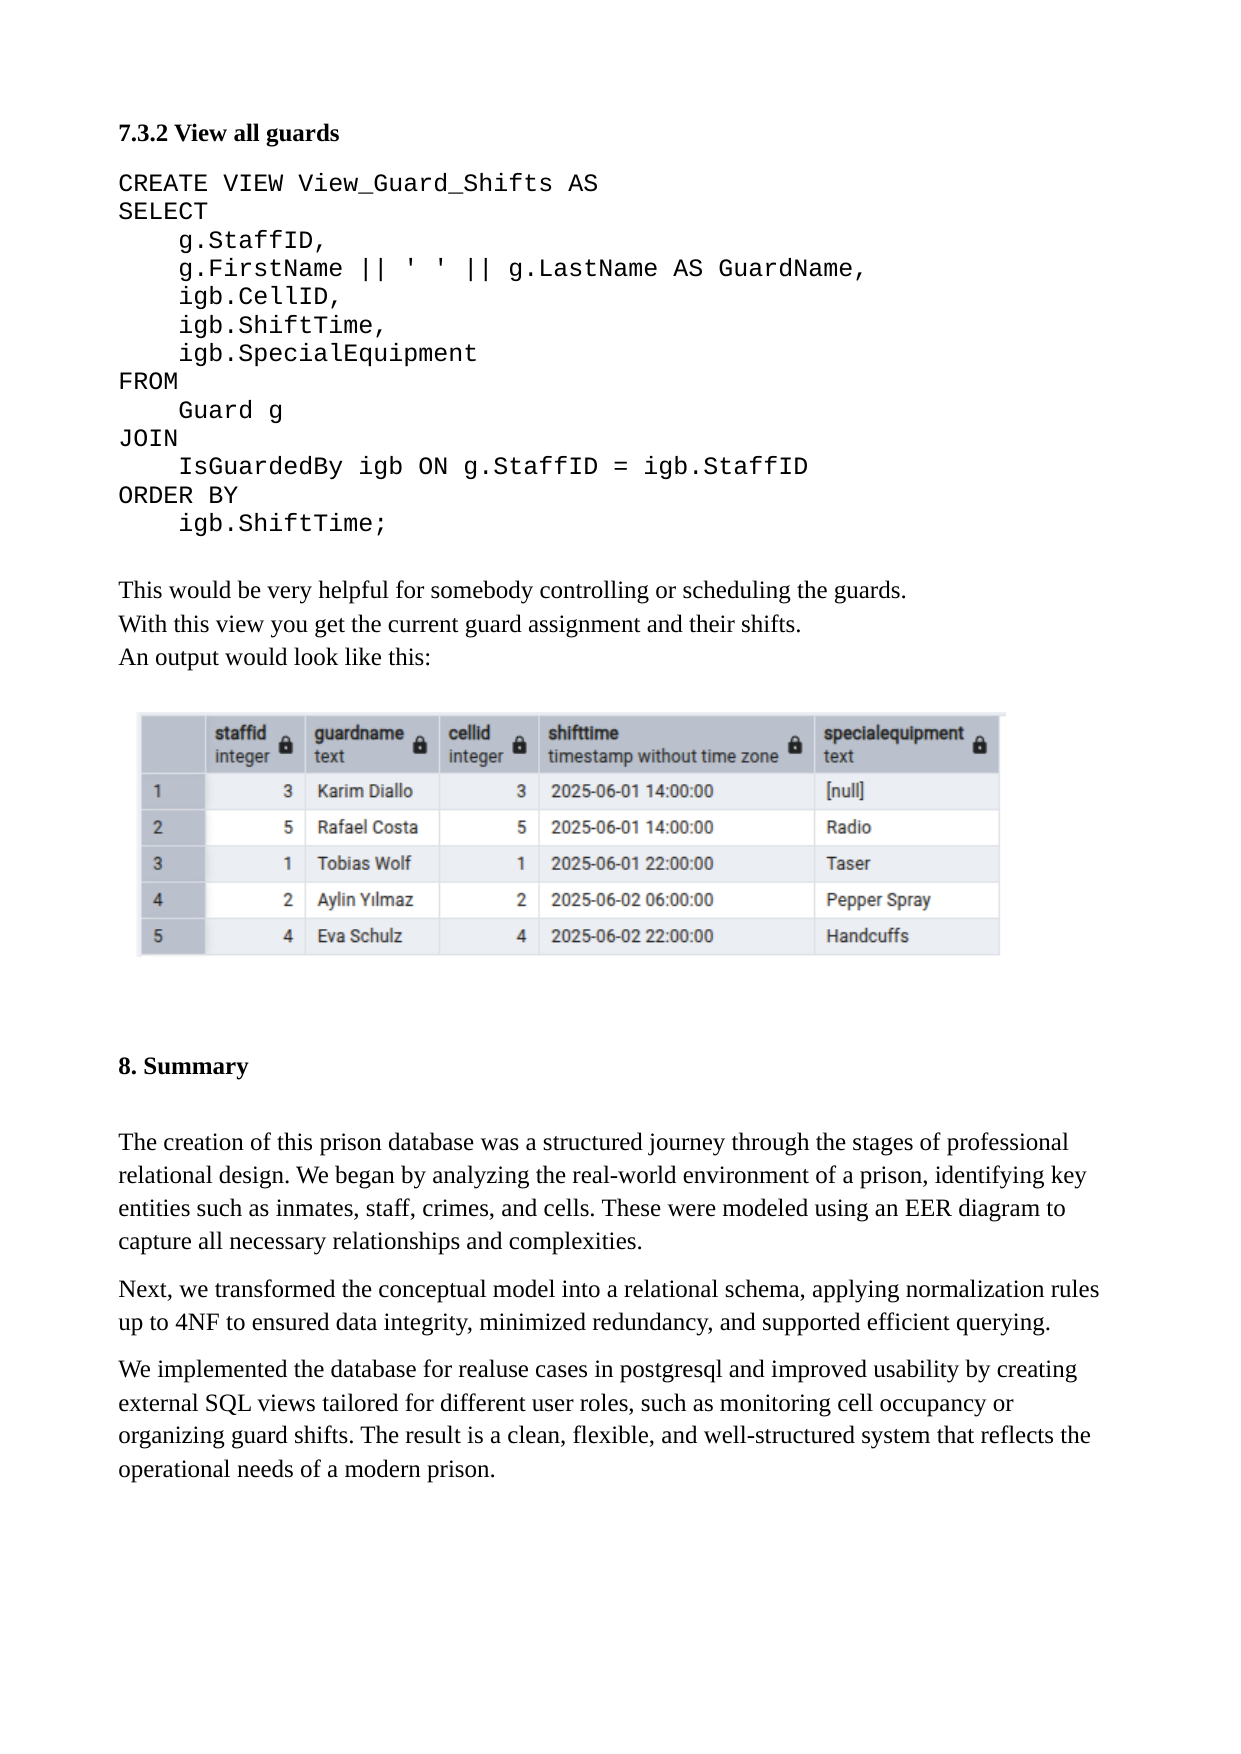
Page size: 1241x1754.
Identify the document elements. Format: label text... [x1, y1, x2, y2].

text igb.ShiftTime, [118, 312, 1122, 341]
text FROM [118, 369, 1122, 397]
text g.FirstName || ' ' || g.LastName AS GuardName, [118, 256, 1122, 284]
text SELECT [118, 199, 1122, 227]
text igb.ShiftTime; This would be very helpful for somebody controlling or scheduling the guards. With this view you get the current guard assignment and their shifts. An output would look like this: [118, 511, 1122, 670]
text ORDER BY [118, 482, 1122, 511]
text Guard g [118, 397, 1122, 426]
text 8. Summary [118, 1051, 1122, 1104]
text IsGuardedBy igb ON g.StaffID = igb.StaffID [118, 454, 1122, 482]
picture [136, 712, 1006, 957]
text g.StaffID, [118, 227, 1122, 256]
text The creation of this prison database was a structured journey through the stages of professional relational design. We began by analyzing the real-world environment of a prison, identifying key entities such as inmates, staff, crimes, and cells. These were modeled using an EER diagram to capture all necessary relationships and complexities. [118, 1127, 1122, 1255]
text igb.SpecialEquipment [118, 341, 1122, 369]
text Next, we transformed the conceptual model into a relational schema, applying normalization rules up to 4NF to ensured data integrity, minimized redundancy, and supported efficient querying. [118, 1274, 1122, 1336]
text 7.3.2 View all guards [118, 118, 1122, 147]
text We implemented the database for realuse cases in postgresql and improved usability by creating external SQL views tailored for different user roles, such as monitoring cell occupancy or organizing guard shifts. The result is a clean, flexible, and well-structured system that reflects the operational needs of a modern prison. [118, 1354, 1122, 1482]
text CREATE VIEW View_Guard_Shifts AS [118, 171, 1122, 199]
text JOIN [118, 426, 1122, 454]
text igb.CellID, [118, 284, 1122, 312]
